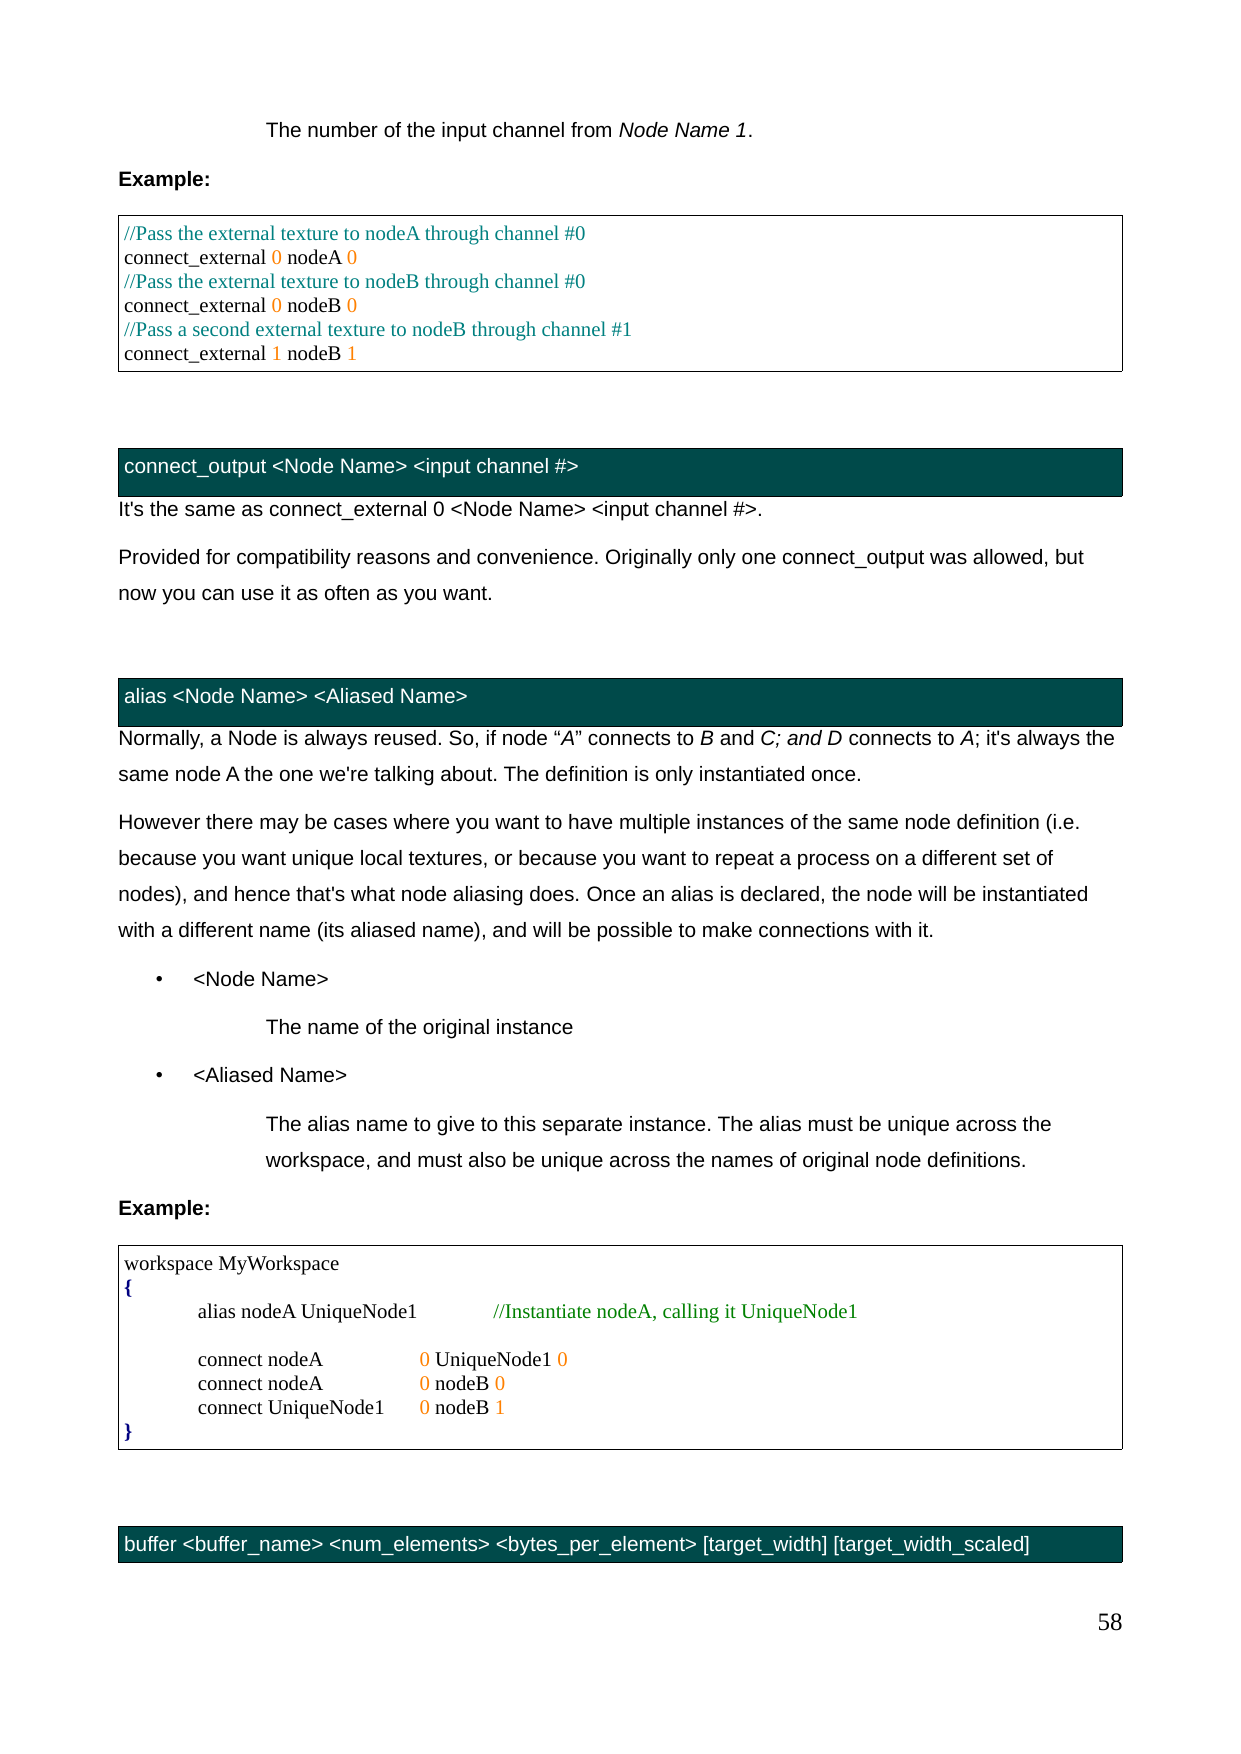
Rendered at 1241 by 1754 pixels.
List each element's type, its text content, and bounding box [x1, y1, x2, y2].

table_header workspace MyWorkspace { alias nodeA UniqueNode1 //Instantiate nodeA, calling it UniqueNode1 connect nodeA 0 UniqueNode1 0 connect nodeA 0 nodeB 0 connect UniqueNode1 0 nodeB 1 } [119, 1246, 1122, 1449]
table_header buffer <buffer_name> <num_elements> <bytes_per_element> [target_width] [target_width_scaled] [119, 1527, 1122, 1562]
list <Node Name> [156, 966, 1122, 990]
table_header //Pass the external texture to nodeA through channel #0 connect_external 0 nodeA 0 //Pass the external texture to nodeB through channel #0 connect_external 0 nodeB 0 //Pass a second external texture to nodeB through channel #1 connect_external 1 nodeB 1 [119, 216, 1122, 371]
table_header connect_output <Node Name> <input channel #> [119, 449, 1122, 496]
text Normally, a Node is always reused. So, if node “A” connects to B and C; and D connects to A; it's always the same node A the one we're talking about. The definition is only instantiated once. [118, 727, 1122, 786]
text The alias name to give to this separate instance. The alias must be unique across the workspace, and must also be unique across the names of original node definitions. [266, 1112, 1122, 1172]
table_header alias <Node Name> <Aliased Name> [119, 679, 1122, 726]
list <Aliased Name> [156, 1063, 1122, 1087]
text It's the same as connect_external 0 <Node Name> <input channel #>. [118, 497, 1122, 520]
text Example: [118, 1196, 1122, 1220]
text Provided for compatibility reasons and convenience. Originally only one connect_output was allowed, but now you can use it as often as you want. [118, 545, 1122, 605]
text The number of the input channel from Node Name 1. [266, 118, 1122, 142]
text However there may be cases where you want to have multiple instances of the same node definition (i.e. because you want unique local textures, or because you want to repeat a process on a different set of nodes), and hence that's what node aliasing does. Once an alias is declared, the node will be instantiated with a different name (its aliased name), and will be possible to make connections with it. [118, 810, 1122, 942]
text The name of the original instance [266, 1015, 1122, 1039]
text Example: [118, 167, 1122, 191]
